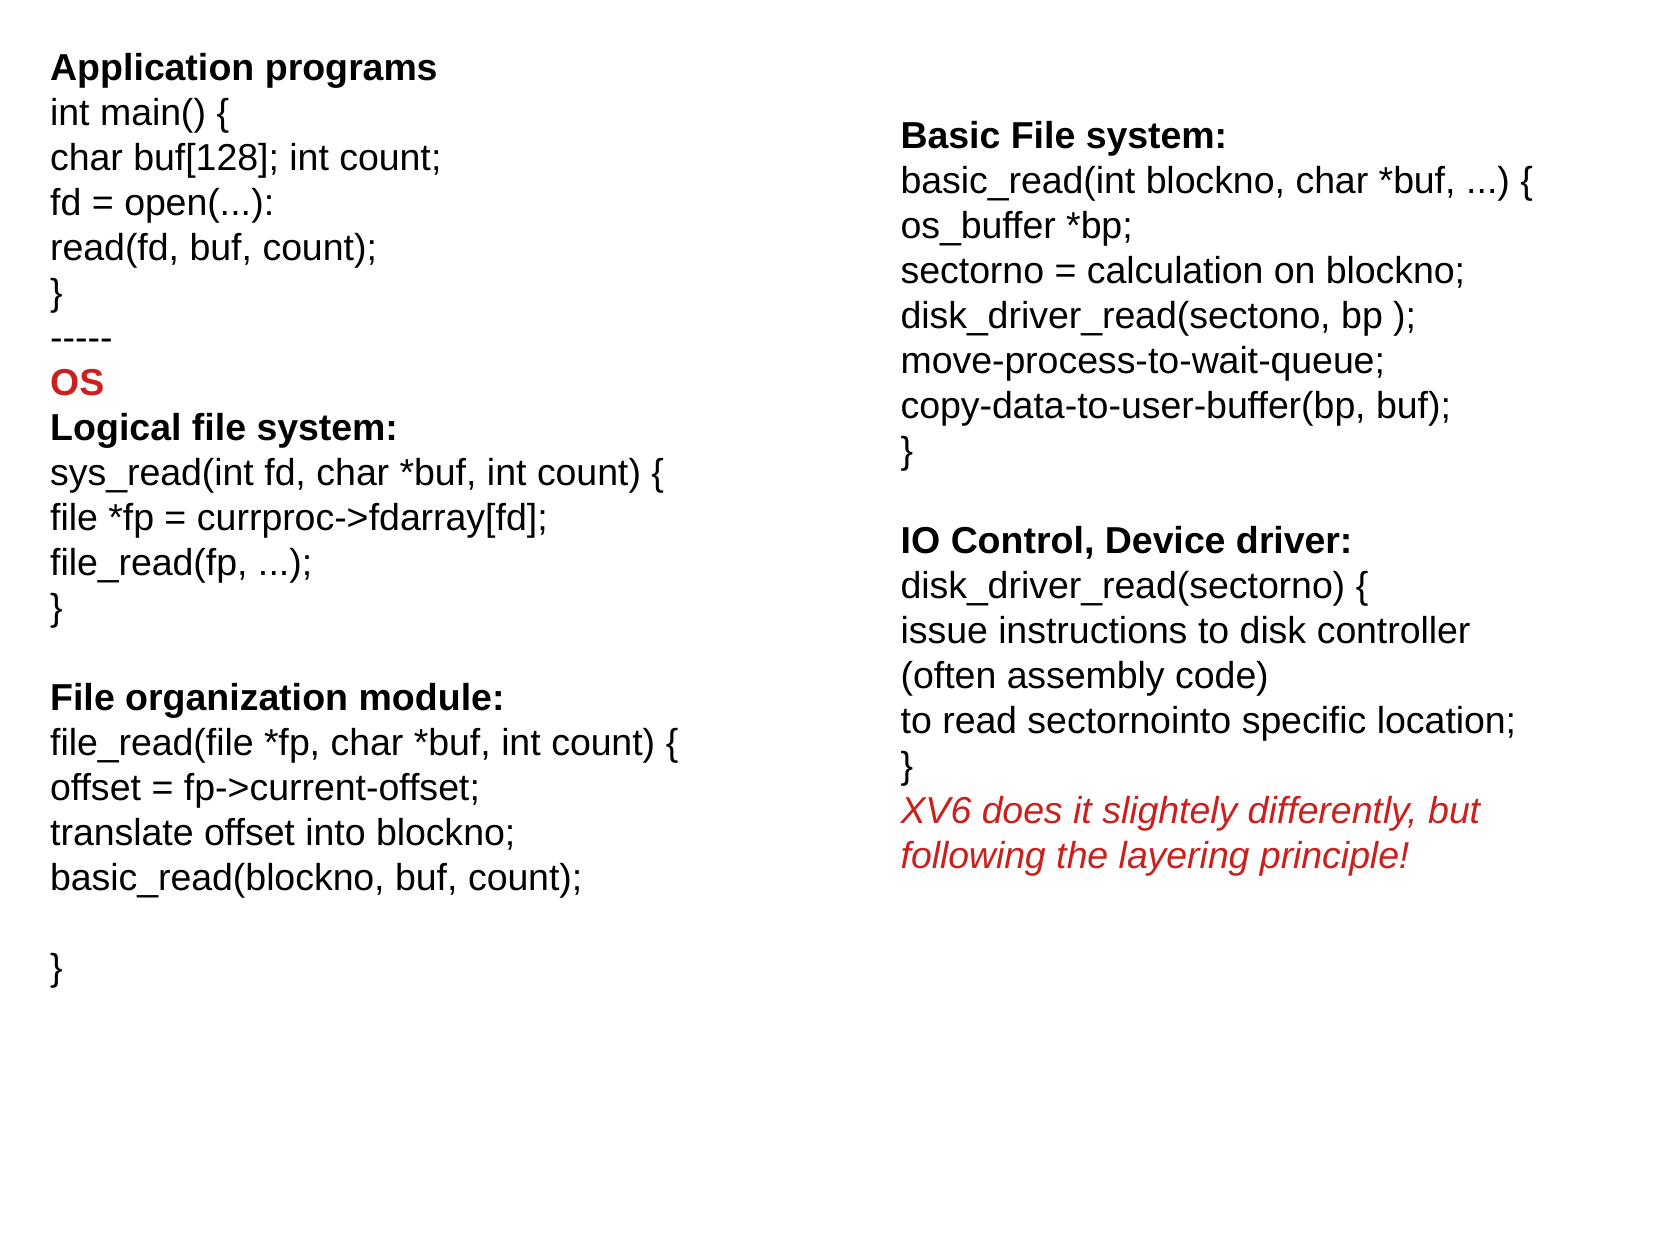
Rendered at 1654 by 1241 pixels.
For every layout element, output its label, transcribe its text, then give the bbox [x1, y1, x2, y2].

text_box Application programs int main() { char buf[128]; int count; fd = open(...): read(fd, buf, count); } ----- OS Logical file system: sys_read(int fd, char *buf, int count) { file *fp = currproc->fdarray[fd]; file_read(fp, ...); } File organization module: file_read(file *fp, char *buf, int count) { offset = fp->current-offset; translate offset into blockno; basic_read(blockno, buf, count); } [35, 35, 815, 933]
text_box Basic File system: basic_read(int blockno, char *buf, ...) { os_buffer *bp; sectorno = calculation on blockno; disk_driver_read(sectono, bp ); move-process-to-wait-queue; copy-data-to-user-buffer(bp, buf); } IO Control, Device driver: disk_driver_read(sectorno) { issue instructions to disk controller (often assembly code) to read sectornointo specific location; } XV6 does it slightely differently, but following the layering principle! [885, 59, 1571, 914]
